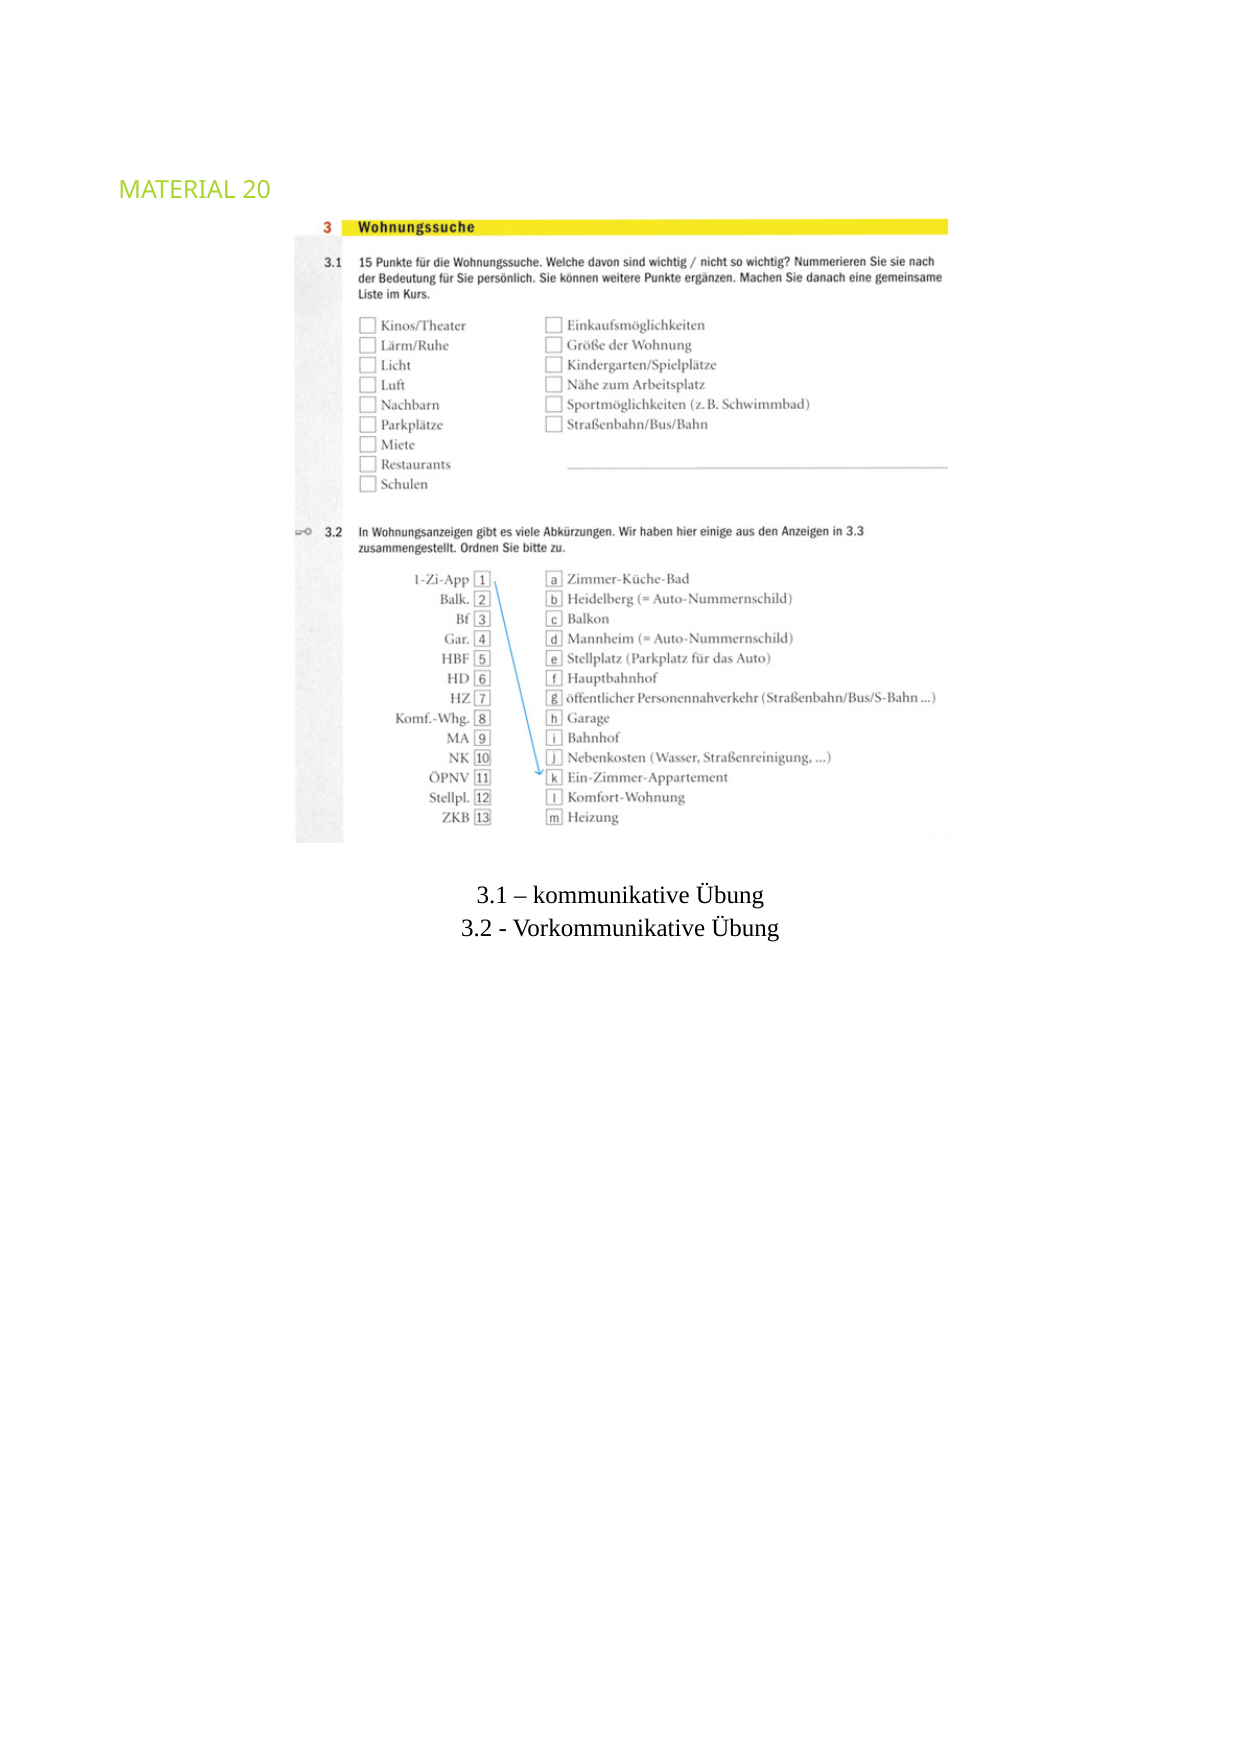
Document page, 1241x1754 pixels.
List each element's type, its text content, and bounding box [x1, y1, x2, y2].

picture [292, 217, 949, 843]
text 3.1 – kommunikative Übung [118, 880, 1122, 908]
text 3.2 - Vorkommunikative Übung [118, 913, 1122, 942]
subtitle MATERIAL 20 [118, 172, 1122, 206]
